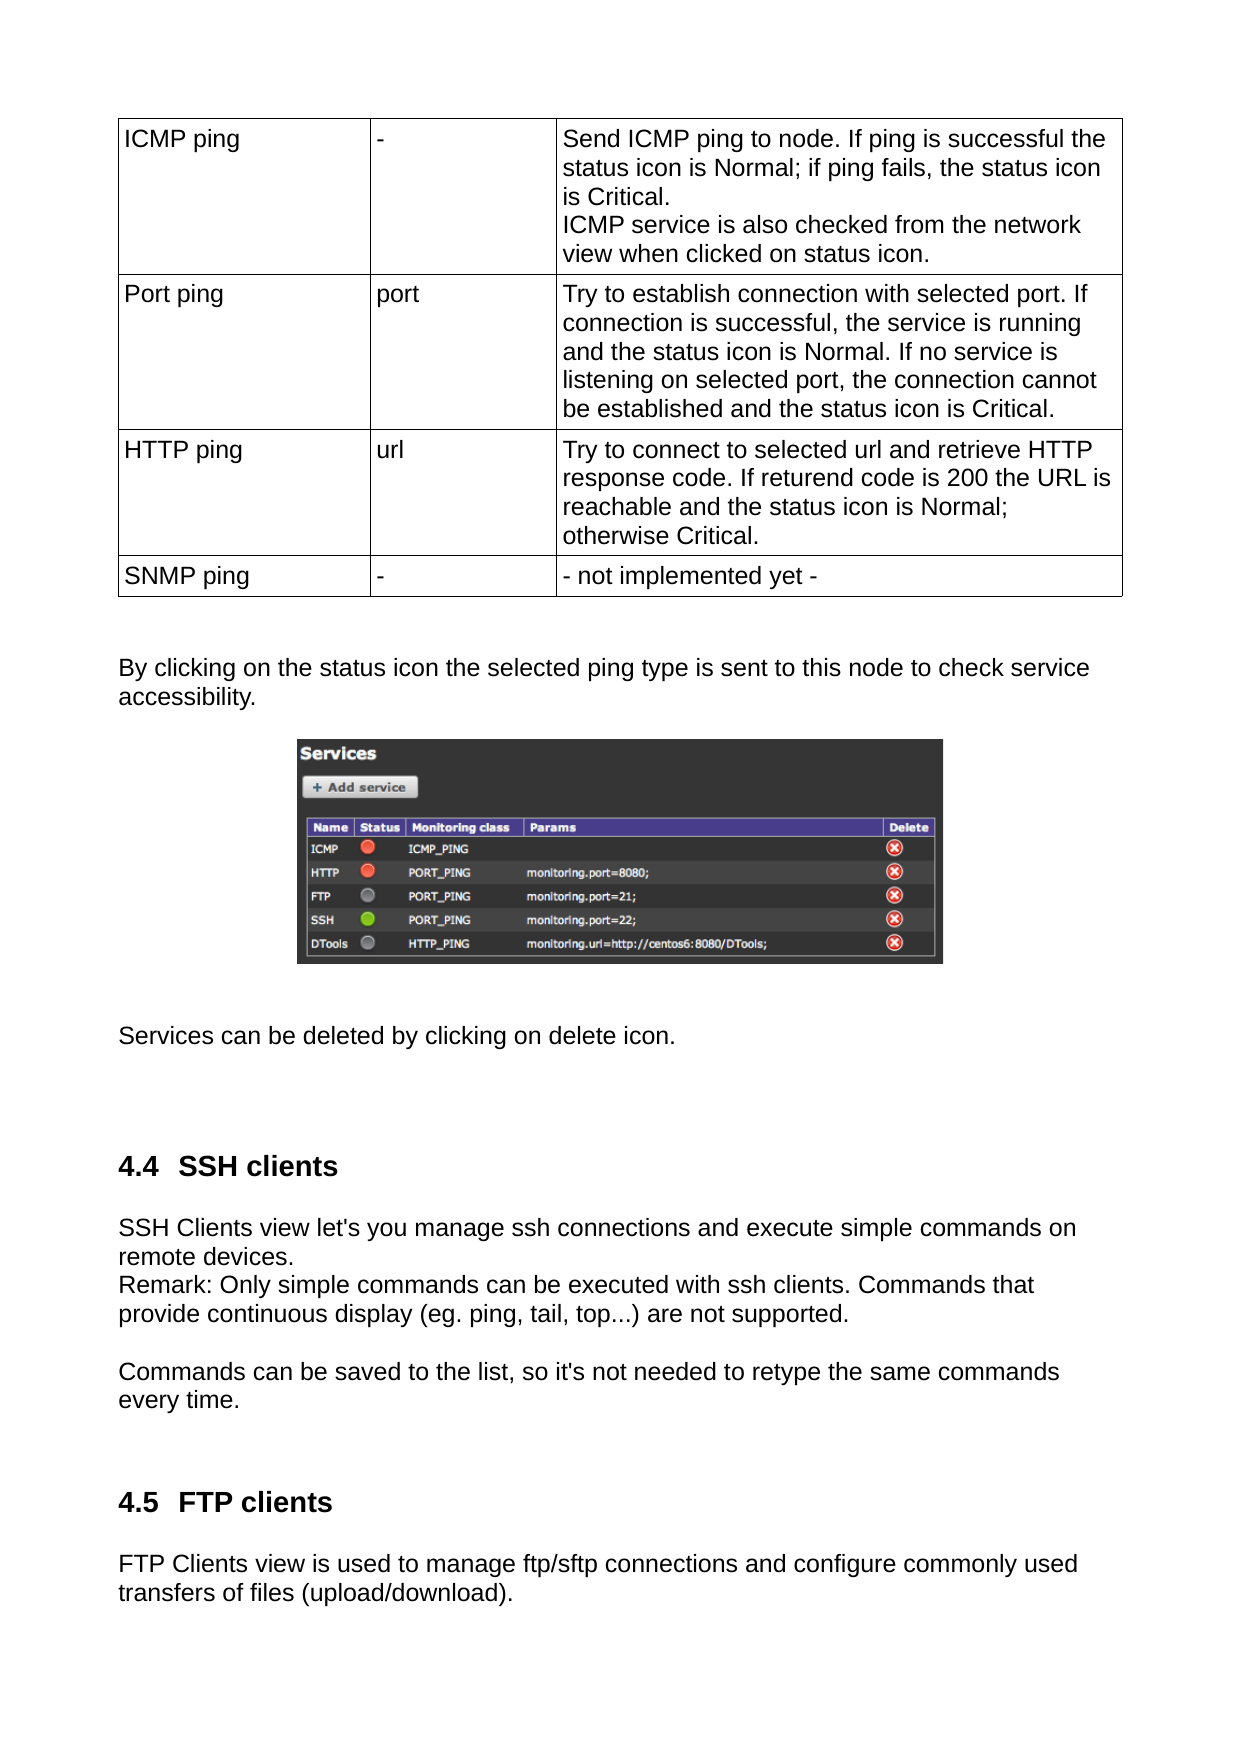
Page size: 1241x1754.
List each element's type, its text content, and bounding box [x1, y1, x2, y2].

table_cell Try to establish connection with selected port. If connection is successful, the service is running and the status icon is Normal. If no service is listening on selected port, the connection cannot be established and the status icon is Critical. [557, 275, 1122, 429]
table_cell - [371, 556, 556, 596]
text FTP Clients view is used to manage ftp/sftp connections and configure commonly used transfers of files (upload/download). [118, 1549, 1122, 1606]
table_cell url [371, 430, 556, 555]
table_cell - [371, 119, 556, 273]
table_cell port [371, 275, 556, 429]
text Services can be deleted by clicking on delete icon. [118, 1021, 1122, 1050]
table_cell HTTP ping [119, 430, 370, 555]
table_cell ICMP ping [119, 119, 370, 273]
subtitle FTP clients [118, 1485, 1122, 1519]
table_cell SNMP ping [119, 556, 370, 596]
text Commands can be saved to the list, so it's not needed to retype the same commands every time. [118, 1357, 1122, 1414]
table_cell Try to connect to selected url and retrieve HTTP response code. If returend code is 200 the URL is reachable and the status icon is Normal; otherwise Critical. [557, 430, 1122, 555]
picture [297, 739, 944, 964]
subtitle SSH clients [118, 1149, 1122, 1183]
table_cell - not implemented yet - [557, 556, 1122, 596]
table_cell Port ping [119, 275, 370, 429]
text SSH Clients view let's you manage ssh connections and execute simple commands on remote devices. [118, 1213, 1122, 1271]
text By clicking on the status icon the selected ping type is sent to this node to check service accessibility. [118, 653, 1122, 711]
text Remark: Only simple commands can be executed with ssh clients. Commands that provide continuous display (eg. ping, tail, top...) are not supported. [118, 1271, 1122, 1328]
table_cell Send ICMP ping to node. If ping is successful the status icon is Normal; if ping fails, the status icon is Critical. ICMP service is also checked from the network view when clicked on status icon. [557, 119, 1122, 273]
